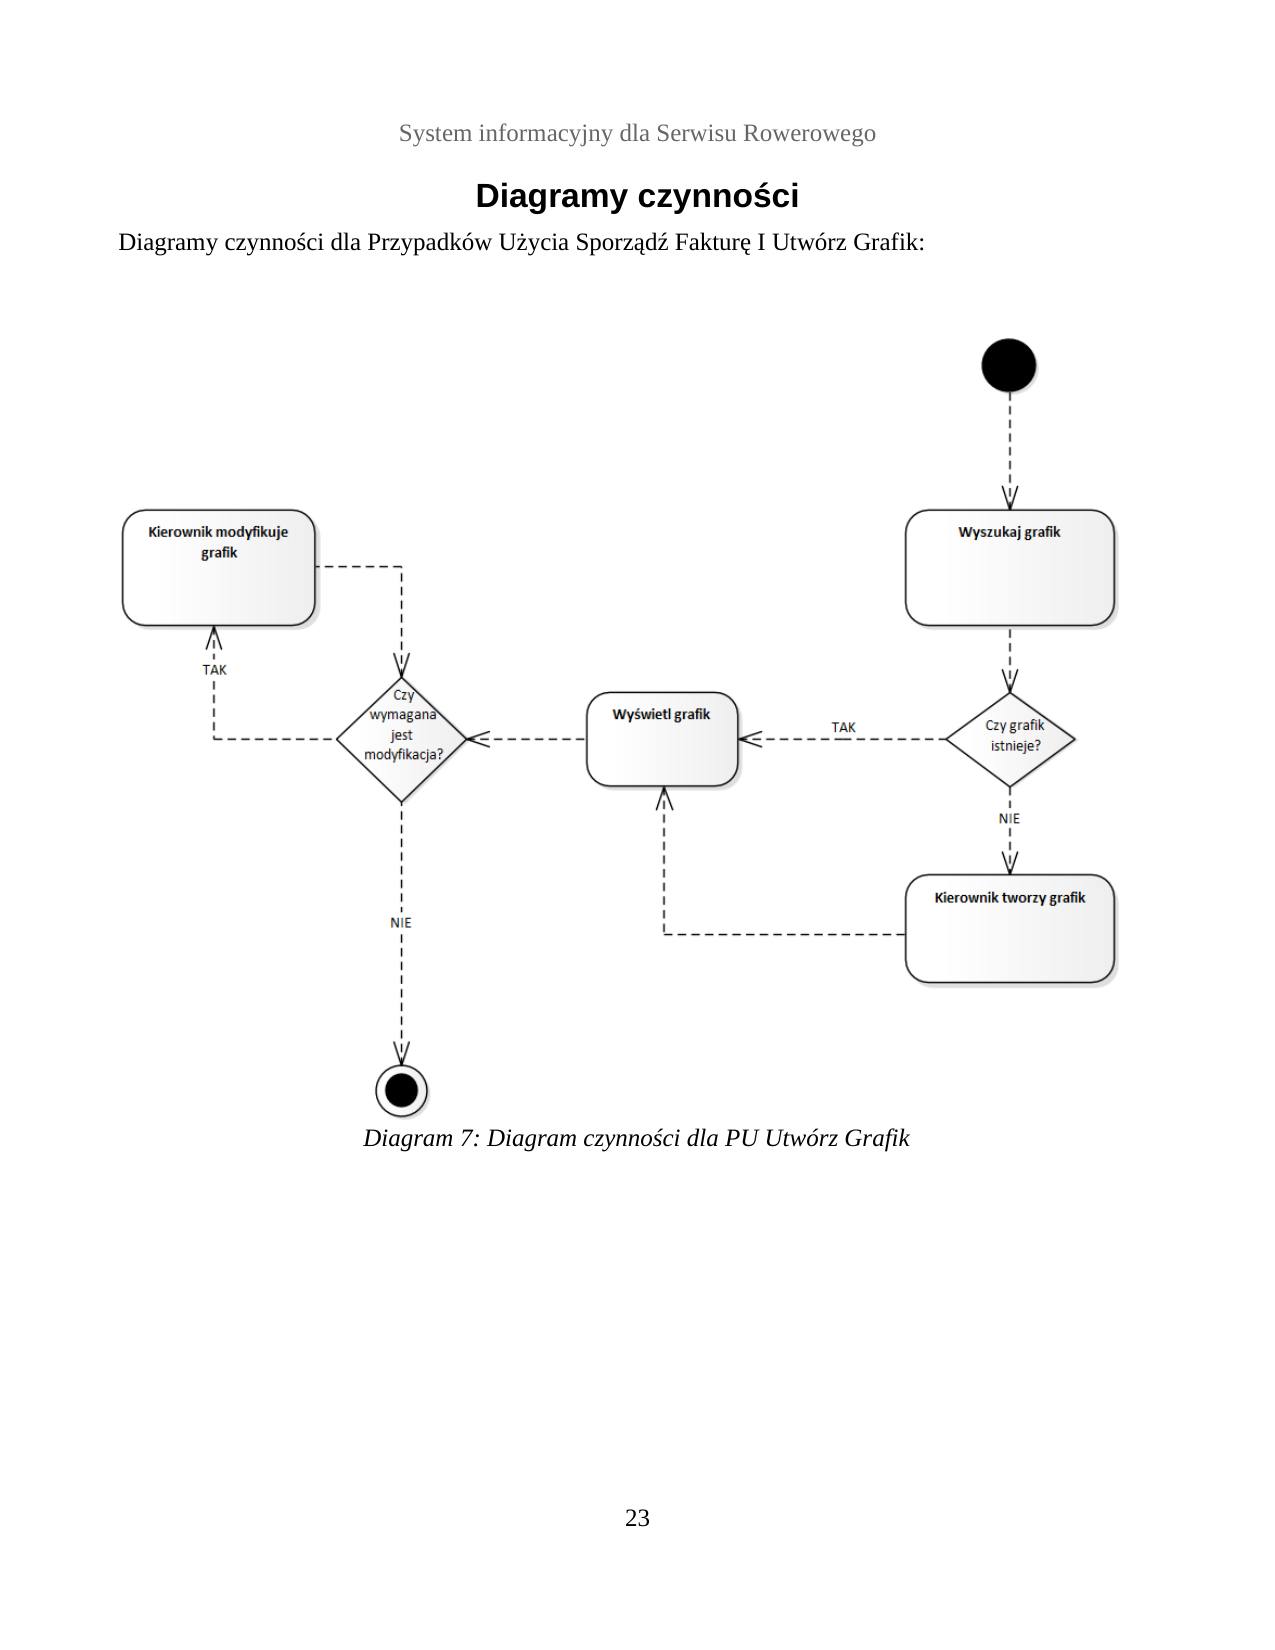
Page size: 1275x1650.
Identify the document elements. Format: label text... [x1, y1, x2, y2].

subtitle Diagramy czynności [118, 176, 1157, 215]
text Diagram 7: Diagram czynności dla PU Utwórz Grafik [118, 1124, 1157, 1152]
picture [118, 335, 1157, 1124]
text Diagramy czynności dla Przypadków Użycia Sporządź Fakturę I Utwórz Grafik: [118, 227, 1157, 256]
